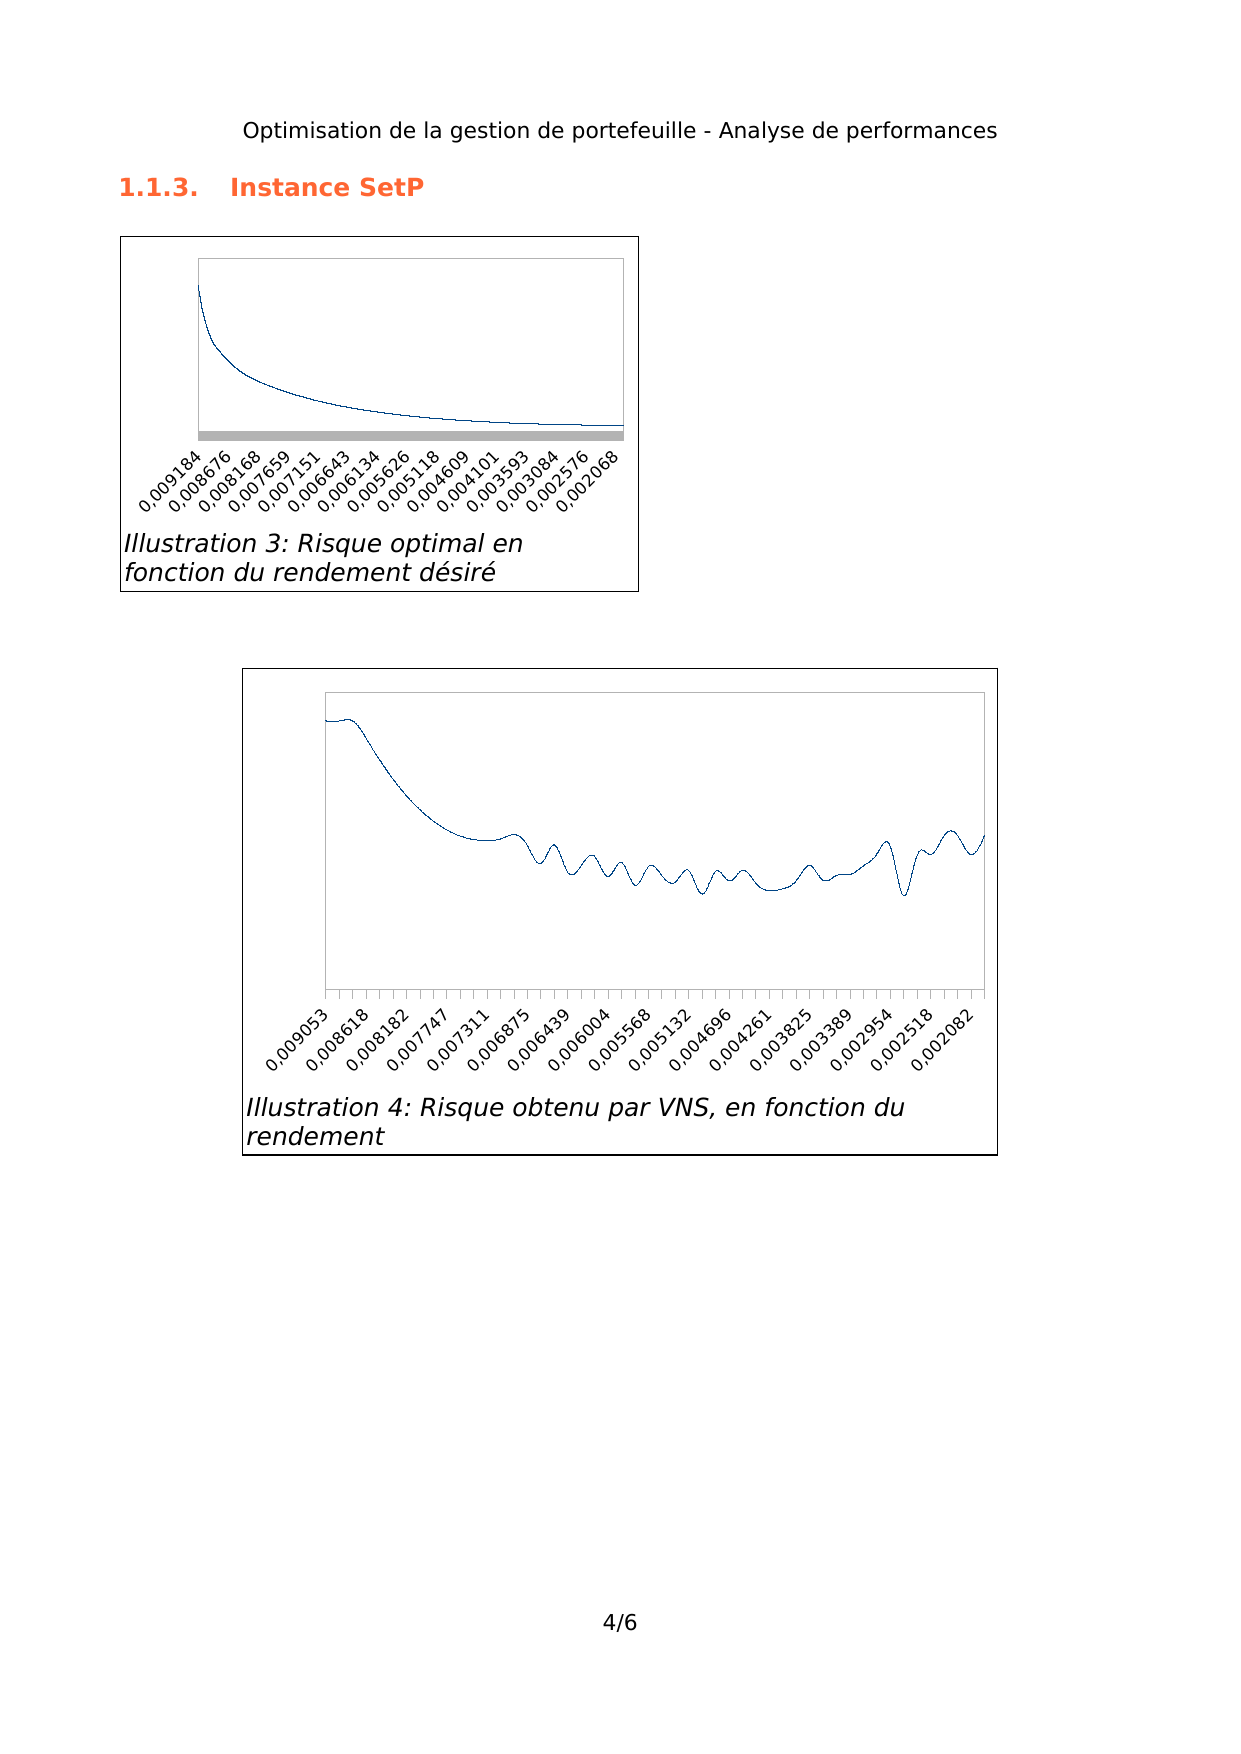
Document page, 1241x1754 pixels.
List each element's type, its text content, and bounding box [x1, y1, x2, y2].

text Illustration 4: Risque obtenu par VNS, en fonction du rendement [246, 1094, 994, 1152]
subtitle Instance SetP [118, 173, 1122, 202]
text Illustration 3: Risque optimal en fonction du rendement désiré [124, 530, 635, 588]
